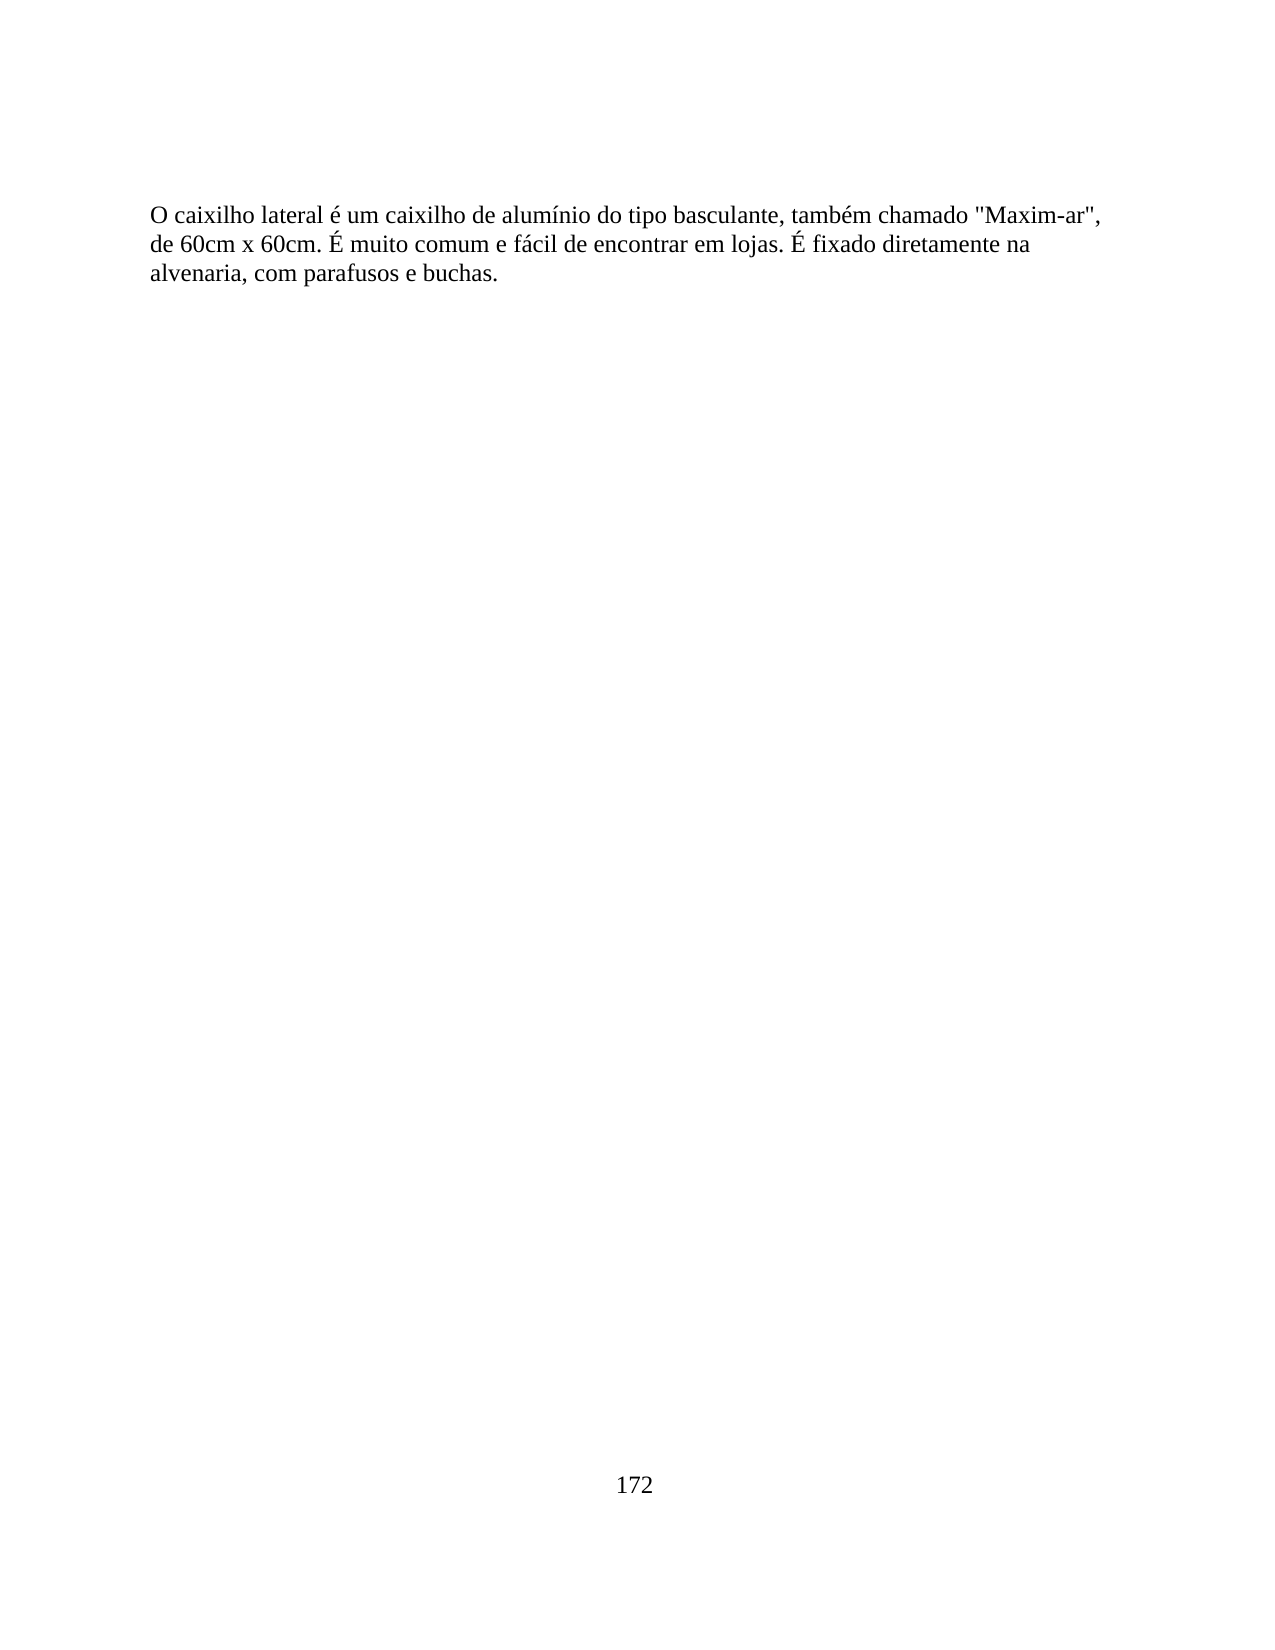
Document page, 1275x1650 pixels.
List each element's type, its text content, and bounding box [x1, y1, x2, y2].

text O caixilho lateral é um caixilho de alumínio do tipo basculante, também chamado "Maxim-ar", de 60cm x 60cm. É muito comum e fácil de encontrar em lojas. É fixado diretamente na alvenaria, com parafusos e buchas. [150, 200, 1125, 286]
